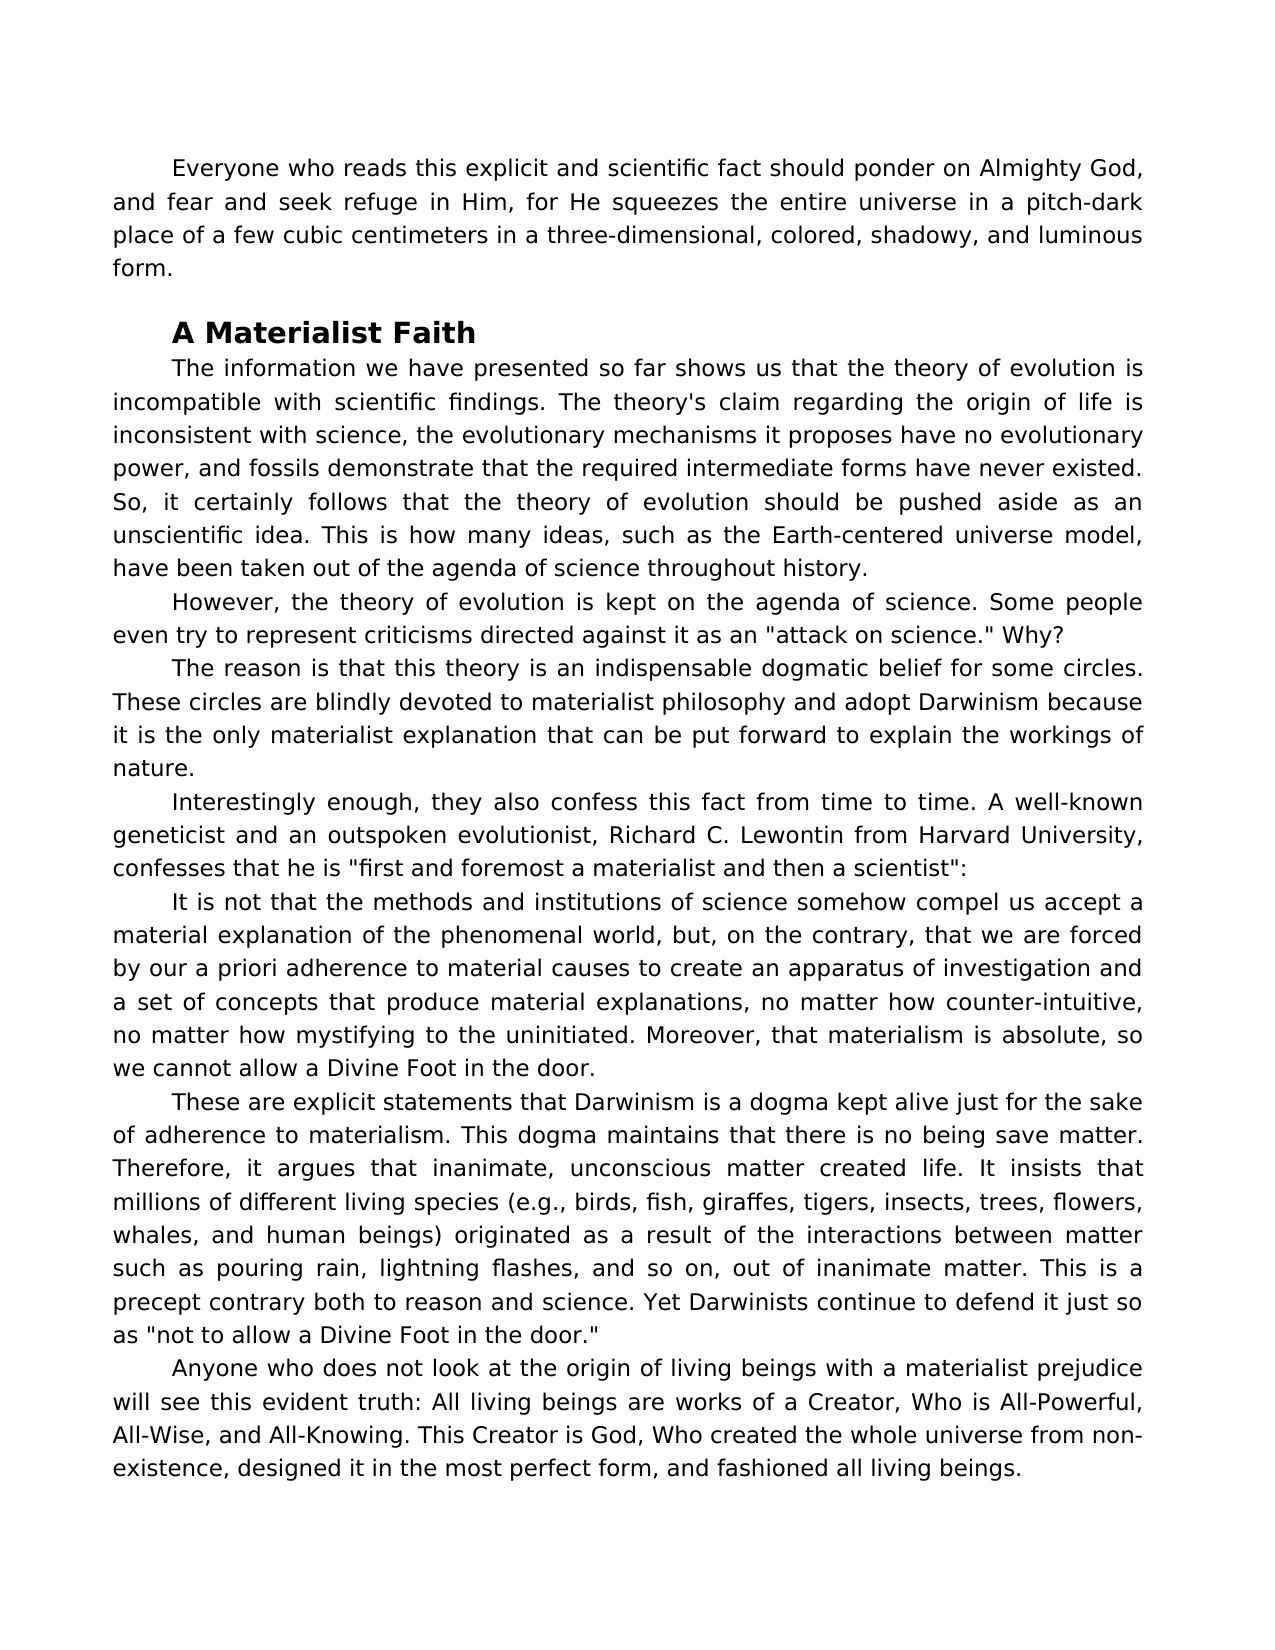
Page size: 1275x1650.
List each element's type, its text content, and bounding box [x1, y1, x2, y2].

text Anyone who does not look at the origin of living beings with a materialist prejudice will see this evident truth: All living beings are works of a Creator, Who is All-Powerful, All-Wise, and All-Knowing. This Creator is God, Who created the whole universe from non-existence, designed it in the most perfect form, and fashioned all living beings. [112, 1350, 1145, 1483]
text Interestingly enough, they also confess this fact from time to time. A well-known geneticist and an outspoken evolutionist, Richard C. Lewontin from Harvard University, confesses that he is "first and foremost a materialist and then a scientist": [112, 783, 1145, 883]
text However, the theory of evolution is kept on the agenda of science. Some people even try to represent criticisms directed against it as an "attack on science." Why? [112, 583, 1145, 650]
text The reason is that this theory is an indispensable dogmatic belief for some circles. These circles are blindly devoted to materialist philosophy and adopt Darwinism because it is the only materialist explanation that can be put forward to explain the workings of nature. [112, 650, 1145, 783]
text A Materialist Faith [112, 317, 1145, 350]
text It is not that the methods and institutions of science somehow compel us accept a material explanation of the phenomenal world, but, on the contrary, that we are forced by our a priori adherence to material causes to create an apparatus of investigation and a set of concepts that produce material explanations, no matter how counter-intuitive, no matter how mystifying to the uninitiated. Moreover, that materialism is absolute, so we cannot allow a Divine Foot in the door. [112, 883, 1145, 1083]
text Everyone who reads this explicit and scientific fact should ponder on Almighty God, and fear and seek refuge in Him, for He squeezes the entire universe in a pitch-dark place of a few cubic centimeters in a three-dimensional, colored, shadowy, and luminous form. [112, 150, 1145, 283]
text The information we have presented so far shows us that the theory of evolution is incompatible with scientific findings. The theory's claim regarding the origin of life is inconsistent with science, the evolutionary mechanisms it proposes have no evolutionary power, and fossils demonstrate that the required intermediate forms have never existed. So, it certainly follows that the theory of evolution should be pushed aside as an unscientific idea. This is how many ideas, such as the Earth-centered universe model, have been taken out of the agenda of science throughout history. [112, 350, 1145, 583]
text These are explicit statements that Darwinism is a dogma kept alive just for the sake of adherence to materialism. This dogma maintains that there is no being save matter. Therefore, it argues that inanimate, unconscious matter created life. It insists that millions of different living species (e.g., birds, fish, giraffes, tigers, insects, trees, flowers, whales, and human beings) originated as a result of the interactions between matter such as pouring rain, lightning flashes, and so on, out of inanimate matter. This is a precept contrary both to reason and science. Yet Darwinists continue to defend it just so as "not to allow a Divine Foot in the door." [112, 1083, 1145, 1350]
